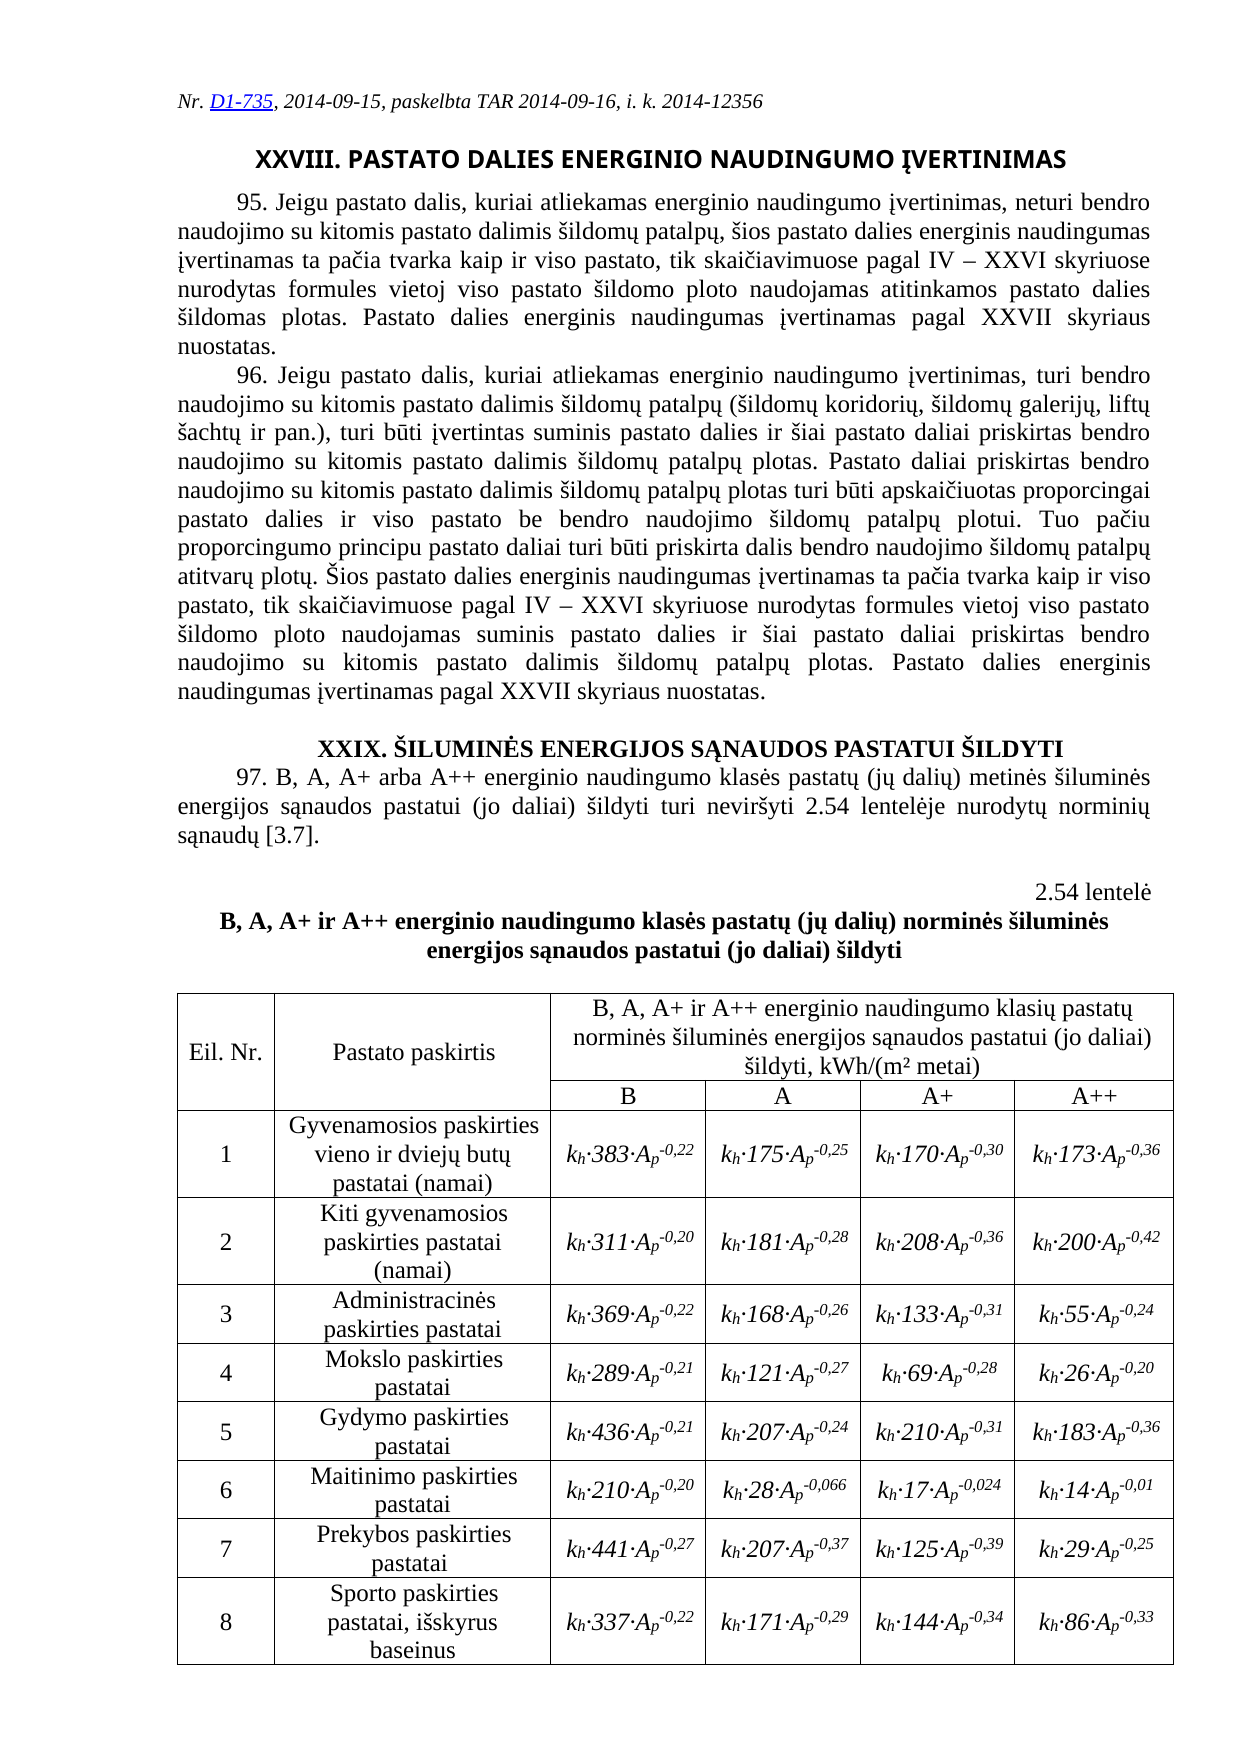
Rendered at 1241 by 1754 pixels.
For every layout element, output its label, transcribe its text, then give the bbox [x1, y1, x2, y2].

text 2.54 lentelė [177, 877, 1151, 906]
text XXVIII. Pastato dalies energinio naudingumo įvertinimas [177, 141, 1151, 176]
table_cell kh·125·Ap-0,39 [861, 1519, 1014, 1577]
table_cell kh·173·Ap-0,36 [1015, 1111, 1173, 1197]
table_cell kh·311·Ap-0,20 [551, 1198, 705, 1284]
text B, A, A+ ir A++ energinio naudingumo klasės pastatų (jų dalių) norminės šiluminės energijos sąnaudos pastatui (jo daliai) šildyti [177, 906, 1151, 964]
table_cell kh·121·Ap-0,27 [706, 1344, 860, 1401]
table_cell kh·171·Ap-0,29 [706, 1578, 860, 1664]
table_cell kh·200·Ap-0,42 [1015, 1198, 1173, 1284]
table_cell kh·175·Ap-0,25 [706, 1111, 860, 1197]
text Nr. D1-735, 2014-09-15, paskelbta TAR 2014-09-16, i. k. 2014-12356 [177, 89, 1151, 113]
table_cell kh·210·Ap-0,20 [551, 1461, 705, 1518]
table_cell kh·170·Ap-0,30 [861, 1111, 1014, 1197]
table_cell Gydymo paskirties pastatai [275, 1402, 550, 1460]
table_cell 8 [178, 1578, 274, 1664]
table_cell kh·69·Ap-0,28 [861, 1344, 1014, 1401]
table_cell kh·144·Ap-0,34 [861, 1578, 1014, 1664]
table_cell A [706, 1081, 860, 1109]
table_cell Maitinimo paskirties pastatai [275, 1461, 550, 1518]
table_header B, A, A+ ir A++ energinio naudingumo klasių pastatų norminės šiluminės energijos sąnaudos pastatui (jo daliai) šildyti, kWh/(m² metai) [551, 994, 1173, 1080]
table_header Pastato paskirtis [275, 994, 550, 1109]
table_cell Mokslo paskirties pastatai [275, 1344, 550, 1401]
table_cell kh·207·Ap-0,37 [706, 1519, 860, 1577]
table_cell kh·86·Ap-0,33 [1015, 1578, 1173, 1664]
table_cell kh·337·Ap-0,22 [551, 1578, 705, 1664]
table_cell kh·28·Ap-0,066 [706, 1461, 860, 1518]
table_cell 5 [178, 1402, 274, 1460]
table_cell kh·55·Ap-0,24 [1015, 1285, 1173, 1343]
text 96. Jeigu pastato dalis, kuriai atliekamas energinio naudingumo įvertinimas, turi bendro naudojimo su kitomis pastato dalimis šildomų patalpų (šildomų koridorių, šildomų galerijų, liftų šachtų ir pan.), turi būti įvertintas suminis pastato dalies ir šiai pastato daliai priskirtas bendro naudojimo su kitomis pastato dalimis šildomų patalpų plotas. Pastato daliai priskirtas bendro naudojimo su kitomis pastato dalimis šildomų patalpų plotas turi būti apskaičiuotas proporcingai pastato dalies ir viso pastato be bendro naudojimo šildomų patalpų plotui. Tuo pačiu proporcingumo principu pastato daliai turi būti priskirta dalis bendro naudojimo šildomų patalpų atitvarų plotų. Šios pastato dalies energinis naudingumas įvertinamas ta pačia tvarka kaip ir viso pastato, tik skaičiavimuose pagal IV – XXVI skyriuose nurodytas formules vietoj viso pastato šildomo ploto naudojamas suminis pastato dalies ir šiai pastato daliai priskirtas bendro naudojimo su kitomis pastato dalimis šildomų patalpų plotas. Pastato dalies energinis naudingumas įvertinamas pagal XXVII skyriaus nuostatas. [177, 360, 1151, 705]
table_cell kh·133·Ap-0,31 [861, 1285, 1014, 1343]
table_cell 7 [178, 1519, 274, 1577]
table_cell A+ [861, 1081, 1014, 1109]
table_cell kh·207·Ap-0,24 [706, 1402, 860, 1460]
table_cell Sporto paskirties pastatai, išskyrus baseinus [275, 1578, 550, 1664]
table_cell Kiti gyvenamosios paskirties pastatai (namai) [275, 1198, 550, 1284]
table_cell kh·369·Ap-0,22 [551, 1285, 705, 1343]
table_cell kh·383·Ap-0,22 [551, 1111, 705, 1197]
table_cell 3 [178, 1285, 274, 1343]
text 95. Jeigu pastato dalis, kuriai atliekamas energinio naudingumo įvertinimas, neturi bendro naudojimo su kitomis pastato dalimis šildomų patalpų, šios pastato dalies energinis naudingumas įvertinamas ta pačia tvarka kaip ir viso pastato, tik skaičiavimuose pagal IV – XXVI skyriuose nurodytas formules vietoj viso pastato šildomo ploto naudojamas atitinkamos pastato dalies šildomas plotas. Pastato dalies energinis naudingumas įvertinamas pagal XXVII skyriaus nuostatas. [177, 187, 1151, 360]
table_cell 6 [178, 1461, 274, 1518]
table_cell kh·289·Ap-0,21 [551, 1344, 705, 1401]
table_cell Administracinės paskirties pastatai [275, 1285, 550, 1343]
table_cell Prekybos paskirties pastatai [275, 1519, 550, 1577]
text 97. B, A, A+ arba A++ energinio naudingumo klasės pastatų (jų dalių) metinės šiluminės energijos sąnaudos pastatui (jo daliai) šildyti turi neviršyti 2.54 lentelėje nurodytų norminių sąnaudų [3.7]. [177, 762, 1151, 849]
table_cell Gyvenamosios paskirties vieno ir dviejų butų pastatai (namai) [275, 1111, 550, 1197]
table_cell 2 [178, 1198, 274, 1284]
text XXIX. Šiluminės energijos sąnaudos pastatui šildyti [177, 734, 1151, 762]
table_cell kh·168·Ap-0,26 [706, 1285, 860, 1343]
table_cell kh·441·Ap-0,27 [551, 1519, 705, 1577]
table_cell kh·26·Ap-0,20 [1015, 1344, 1173, 1401]
table_cell kh·210·Ap-0,31 [861, 1402, 1014, 1460]
table_cell kh·181·Ap-0,28 [706, 1198, 860, 1284]
table_cell kh·436·Ap-0,21 [551, 1402, 705, 1460]
table_cell kh·183·Ap-0,36 [1015, 1402, 1173, 1460]
table_cell 1 [178, 1111, 274, 1197]
table_cell kh·14·Ap-0,01 [1015, 1461, 1173, 1518]
table_cell 4 [178, 1344, 274, 1401]
table_cell kh·29·Ap-0,25 [1015, 1519, 1173, 1577]
table_header Eil. Nr. [178, 994, 274, 1109]
table_cell A++ [1015, 1081, 1173, 1109]
table_cell kh·17·Ap-0,024 [861, 1461, 1014, 1518]
table_cell kh·208·Ap-0,36 [861, 1198, 1014, 1284]
table_cell B [551, 1081, 705, 1109]
